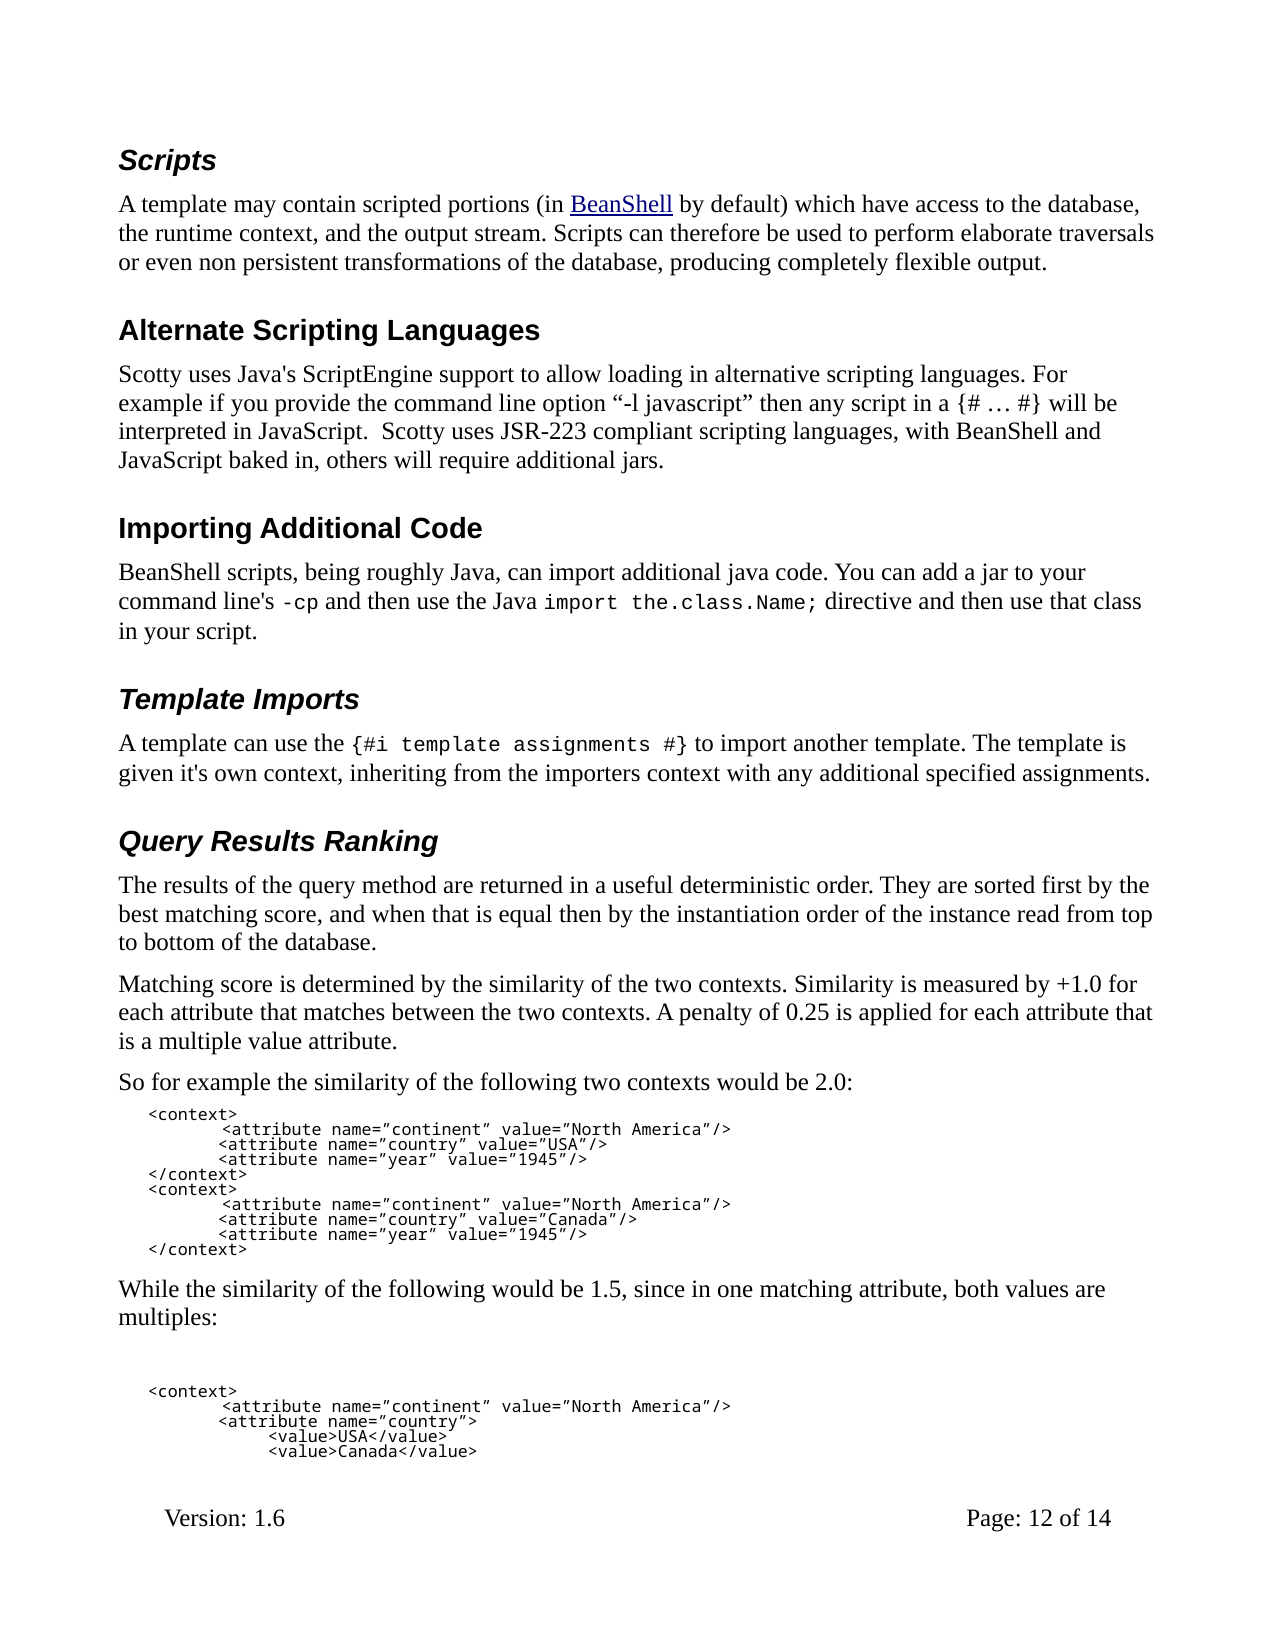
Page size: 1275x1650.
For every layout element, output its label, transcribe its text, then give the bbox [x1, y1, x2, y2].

text <attribute name=”country”> [148, 1415, 1157, 1430]
subtitle Template Imports [118, 682, 1157, 716]
text </context> [148, 1169, 1157, 1184]
text <context> [148, 1184, 1157, 1199]
text <context> [148, 1109, 1157, 1124]
text A template can use the {#i template assignments #} to import another template. The template is given it's own context, inheriting from the importers context with any additional specified assignments. [118, 728, 1157, 786]
text <attribute name=”country” value=”USA”/> [148, 1139, 1157, 1154]
text <value>Canada</value> [148, 1445, 1157, 1460]
text <attribute name=”year” value=”1945”/> [148, 1229, 1157, 1244]
text <attribute name=”continent” value=”North America”/> [148, 1199, 1157, 1214]
text <context> [148, 1385, 1157, 1400]
text <attribute name=”country” value=”Canada”/> [148, 1214, 1157, 1229]
text </context> [148, 1244, 1157, 1259]
subtitle Alternate Scripting Languages [118, 313, 1157, 346]
text <value>USA</value> [148, 1430, 1157, 1445]
text While the similarity of the following would be 1.5, since in one matching attribute, both values are multiples: [118, 1274, 1157, 1331]
text BeanShell scripts, being roughly Java, can import additional java code. You can add a jar to your command line's -cp and then use the Java import the.class.Name; directive and then use that class in your script. [118, 557, 1157, 644]
text Matching score is determined by the similarity of the two contexts. Similarity is measured by +1.0 for each attribute that matches between the two contexts. A penalty of 0.25 is applied for each attribute that is a multiple value attribute. [118, 969, 1157, 1055]
text <attribute name=”continent” value=”North America”/> [148, 1400, 1157, 1415]
subtitle Scripts [118, 143, 1157, 177]
text Scotty uses Java's ScriptEngine support to allow loading in alternative scripting languages. For example if you provide the command line option “-l javascript” then any script in a {# … #} will be interpreted in JavaScript. Scotty uses JSR-223 compliant scripting languages, with BeanShell and JavaScript baked in, others will require additional jars. [118, 359, 1157, 474]
text <attribute name=”continent” value=”North America”/> [148, 1124, 1157, 1139]
text A template may contain scripted portions (in BeanShell by default) which have access to the database, the runtime context, and the output stream. Scripts can therefore be used to perform elaborate traversals or even non persistent transformations of the database, producing completely flexible output. [118, 189, 1157, 275]
text So for example the similarity of the following two contexts would be 2.0: [118, 1067, 1157, 1096]
text <attribute name=”year” value=”1945”/> [148, 1154, 1157, 1169]
text The results of the query method are returned in a useful deterministic order. They are sorted first by the best matching score, and when that is equal then by the instantiation order of the instance read from top to bottom of the database. [118, 870, 1157, 956]
subtitle Importing Additional Code [118, 511, 1157, 545]
subtitle Query Results Ranking [118, 824, 1157, 857]
